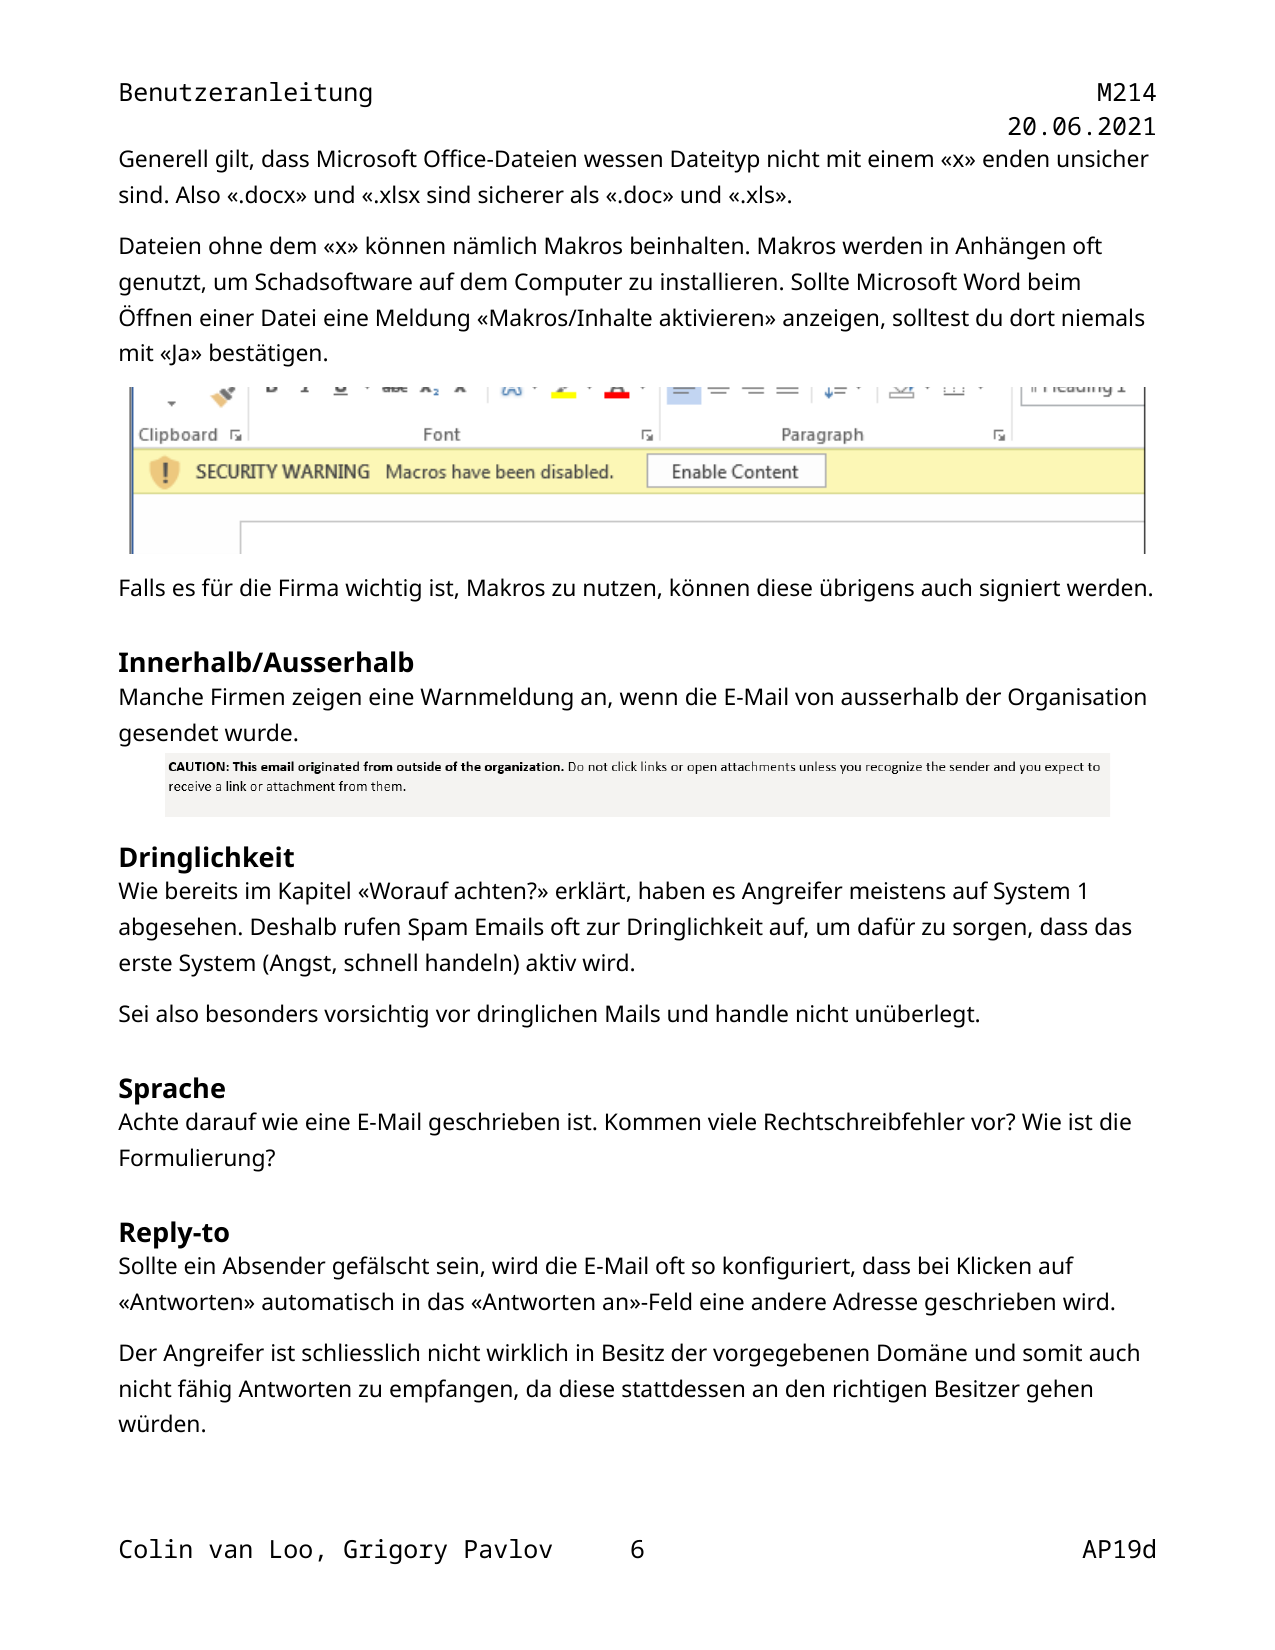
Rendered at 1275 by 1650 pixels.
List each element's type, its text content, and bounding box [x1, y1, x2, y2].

text Manche Firmen zeigen eine Warnmeldung an, wenn die E-Mail von ausserhalb der Organisation gesendet wurde. [118, 681, 1157, 748]
subtitle Dringlichkeit [118, 838, 1157, 875]
text Dateien ohne dem «x» können nämlich Makros beinhalten. Makros werden in Anhängen oft genutzt, um Schadsoftware auf dem Computer zu installieren. Sollte Microsoft Word beim Öffnen einer Datei eine Meldung «Makros/Inhalte aktivieren» anzeigen, solltest du dort niemals mit «Ja» bestätigen. [118, 229, 1157, 369]
text Wie bereits im Kapitel «Worauf achten?» erklärt, haben es Angreifer meistens auf System 1 abgesehen. Deshalb rufen Spam Emails oft zur Dringlichkeit auf, um dafür zu sorgen, dass das erste System (Angst, schnell handeln) aktiv wird. [118, 875, 1157, 978]
text Der Angreifer ist schliesslich nicht wirklich in Besitz der vorgegebenen Domäne und somit auch nicht fähig Antworten zu empfangen, da diese stattdessen an den richtigen Besitzer gehen würden. [118, 1337, 1157, 1440]
text Falls es für die Firma wichtig ist, Makros zu nutzen, können diese übrigens auch signiert werden. [118, 572, 1157, 604]
text Sei also besonders vorsichtig vor dringlichen Mails und handle nicht unüberlegt. [118, 998, 1157, 1029]
text Sollte ein Absender gefälscht sein, wird die E-Mail oft so konfiguriert, dass bei Klicken auf «Antworten» automatisch in das «Antworten an»-Feld eine andere Adresse geschrieben wird. [118, 1250, 1157, 1317]
subtitle Reply-to [118, 1213, 1157, 1250]
text Generell gilt, dass Microsoft Office-Dateien wessen Dateityp nicht mit einem «x» enden unsicher sind. Also «.docx» und «.xlsx sind sicherer als «.doc» und «.xls». [118, 143, 1157, 210]
subtitle Sprache [118, 1069, 1157, 1106]
text Achte darauf wie eine E-Mail geschrieben ist. Kommen viele Rechtschreibfehler vor? Wie ist die Formulierung? [118, 1106, 1157, 1173]
subtitle Innerhalb/Ausserhalb [118, 644, 1157, 681]
